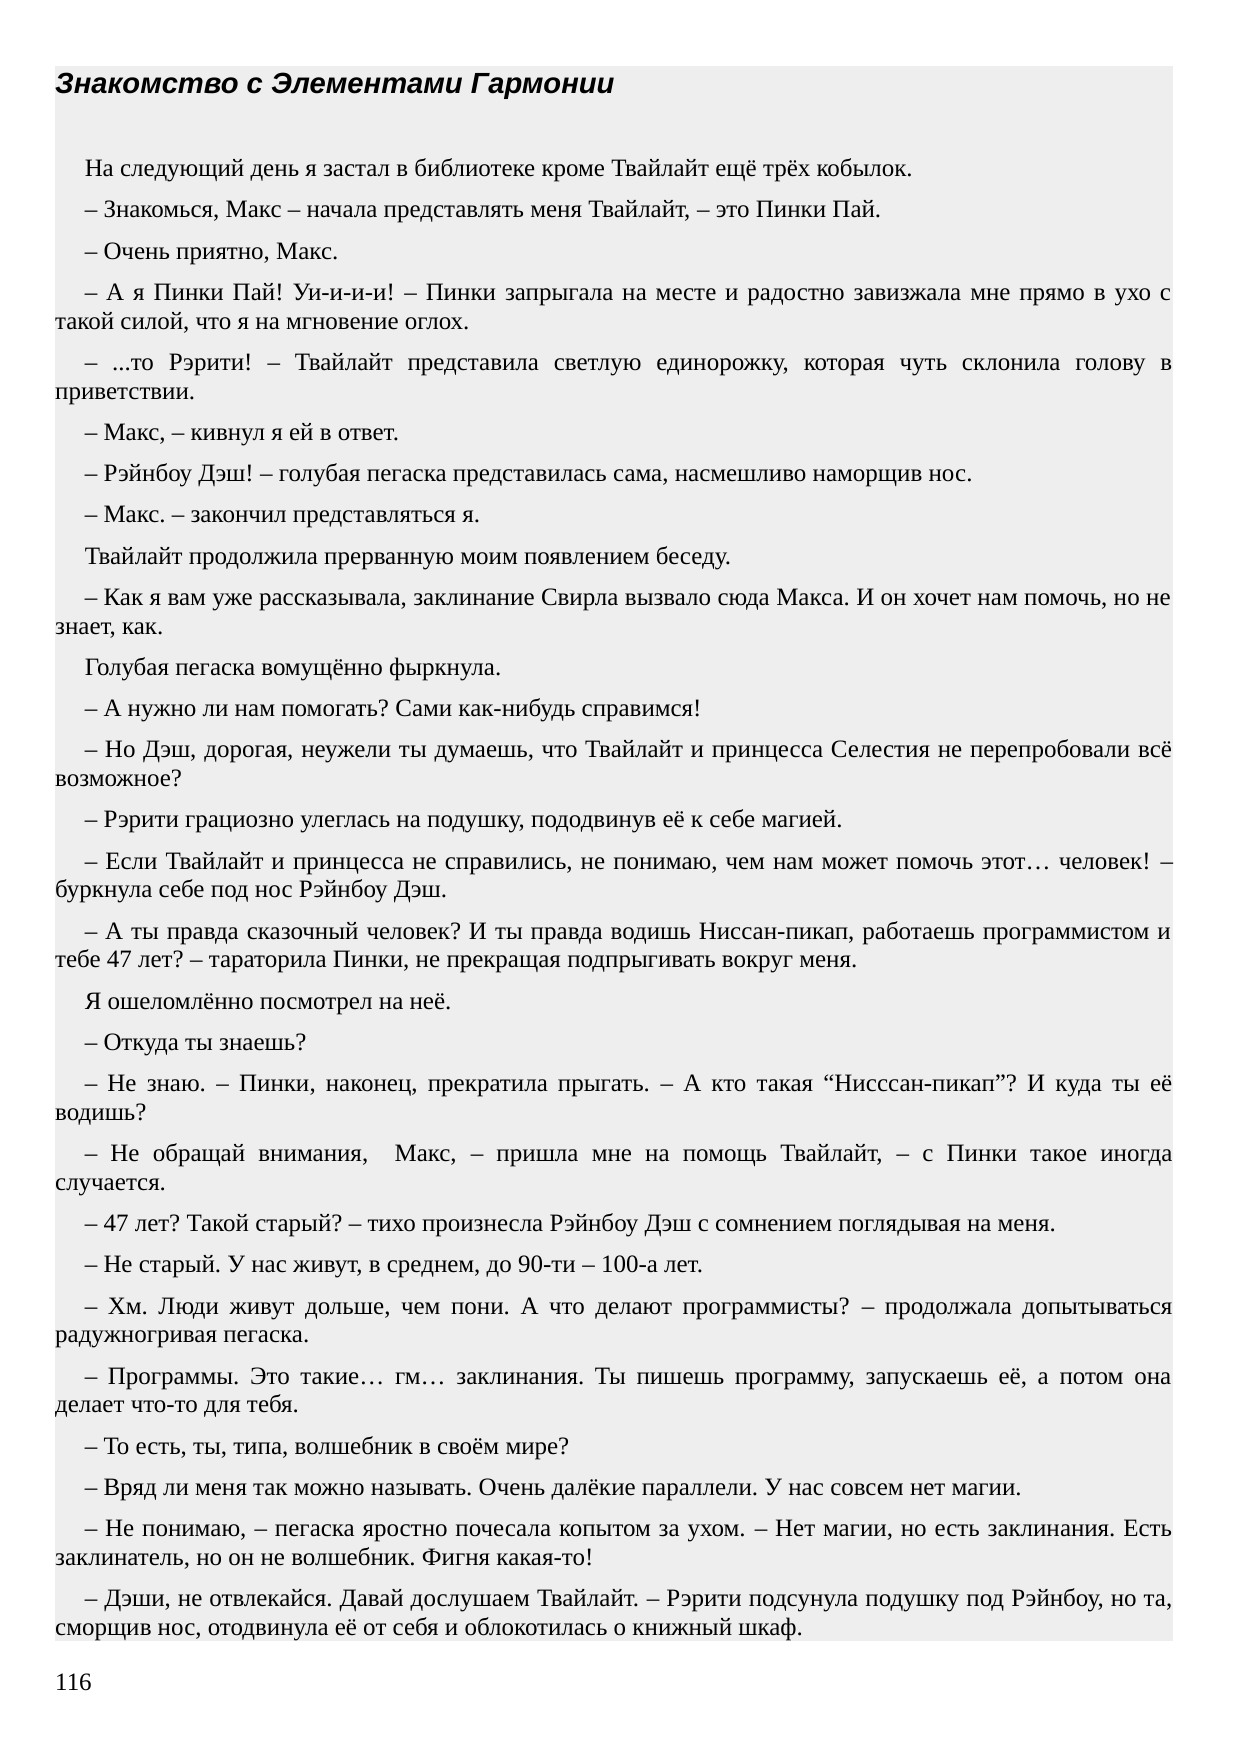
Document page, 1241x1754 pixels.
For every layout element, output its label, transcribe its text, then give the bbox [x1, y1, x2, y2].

text – Знакомься, Макс – начала представлять меня Твайлайт, – это Пинки Пай. [55, 194, 1173, 223]
text – Не обращай внимания, Макс, – пришла мне на помощь Твайлайт, – с Пинки такое иногда случается. [55, 1138, 1173, 1196]
text Голубая пегаска вомущённо фыркнула. [55, 652, 1173, 681]
text – Макс. – закончил представляться я. [55, 499, 1173, 528]
text – Дэши, не отвлекайся. Давай дослушаем Твайлайт. – Рэрити подсунула подушку под Рэйнбоу, но та, сморщив нос, отодвинула её от себя и облокотилась о книжный шкаф. [55, 1583, 1173, 1641]
text – Не старый. У нас живут, в среднем, до 90-ти – 100-а лет. [55, 1249, 1173, 1278]
text На следующий день я застал в библиотеке кроме Твайлайт ещё трёх кобылок. [55, 153, 1173, 182]
text – Если Твайлайт и принцесса не справились, не понимаю, чем нам может помочь этот… человек! – буркнула себе под нос Рэйнбоу Дэш. [55, 846, 1173, 903]
text – А ты правда сказочный человек? И ты правда водишь Ниссан-пикап, работаешь программистом и тебе 47 лет? – тараторила Пинки, не прекращая подпрыгивать вокруг меня. [55, 916, 1173, 973]
text Я ошеломлённо посмотрел на неё. [55, 986, 1173, 1014]
text – Как я вам уже рассказывала, заклинание Свирла вызвало сюда Макса. И он хочет нам помочь, но не знает, как. [55, 582, 1173, 639]
text – То есть, ты, типа, волшебник в своём мире? [55, 1431, 1173, 1459]
text – А нужно ли нам помогать? Сами как-нибудь справимся! [55, 693, 1173, 722]
text – Программы. Это такие… гм… заклинания. Ты пишешь программу, запускаешь её, а потом она делает что-то для тебя. [55, 1361, 1173, 1418]
text – Не понимаю, – пегаска яростно почесала копытом за ухом. – Нет магии, но есть заклинания. Есть заклинатель, но он не волшебник. Фигня какая-то! [55, 1513, 1173, 1571]
text – Хм. Люди живут дольше, чем пони. А что делают программисты? – продолжала допытываться радужногривая пегаска. [55, 1291, 1173, 1348]
text – Рэрити грациозно улеглась на подушку, пододвинув её к себе магией. [55, 804, 1173, 833]
text – Очень приятно, Макс. [55, 236, 1173, 264]
text – Рэйнбоу Дэш! – голубая пегаска представилась сама, насмешливо наморщив нос. [55, 458, 1173, 487]
text – Вряд ли меня так можно называть. Очень далёкие параллели. У нас совсем нет магии. [55, 1472, 1173, 1501]
text – А я Пинки Пай! Уи-и-и-и! – Пинки запрыгала на месте и радостно завизжала мне прямо в ухо с такой силой, что я на мгновение оглох. [55, 277, 1173, 334]
text – 47 лет? Такой старый? – тихо произнесла Рэйнбоу Дэш с сомнением поглядывая на меня. [55, 1208, 1173, 1237]
subtitle Знакомство с Элементами Гармонии [55, 66, 1173, 99]
text – Макс, – кивнул я ей в ответ. [55, 417, 1173, 446]
text – Откуда ты знаешь? [55, 1027, 1173, 1056]
text – Но Дэш, дорогая, неужели ты думаешь, что Твайлайт и принцесса Селестия не перепробовали всё возможное? [55, 734, 1173, 792]
text – ...то Рэрити! – Твайлайт представила светлую единорожку, которая чуть склонила голову в приветствии. [55, 347, 1173, 404]
text Твайлайт продолжила прерванную моим появлением беседу. [55, 541, 1173, 569]
text – Не знаю. – Пинки, наконец, прекратила прыгать. – А кто такая “Нисссан-пикап”? И куда ты её водишь? [55, 1068, 1173, 1126]
